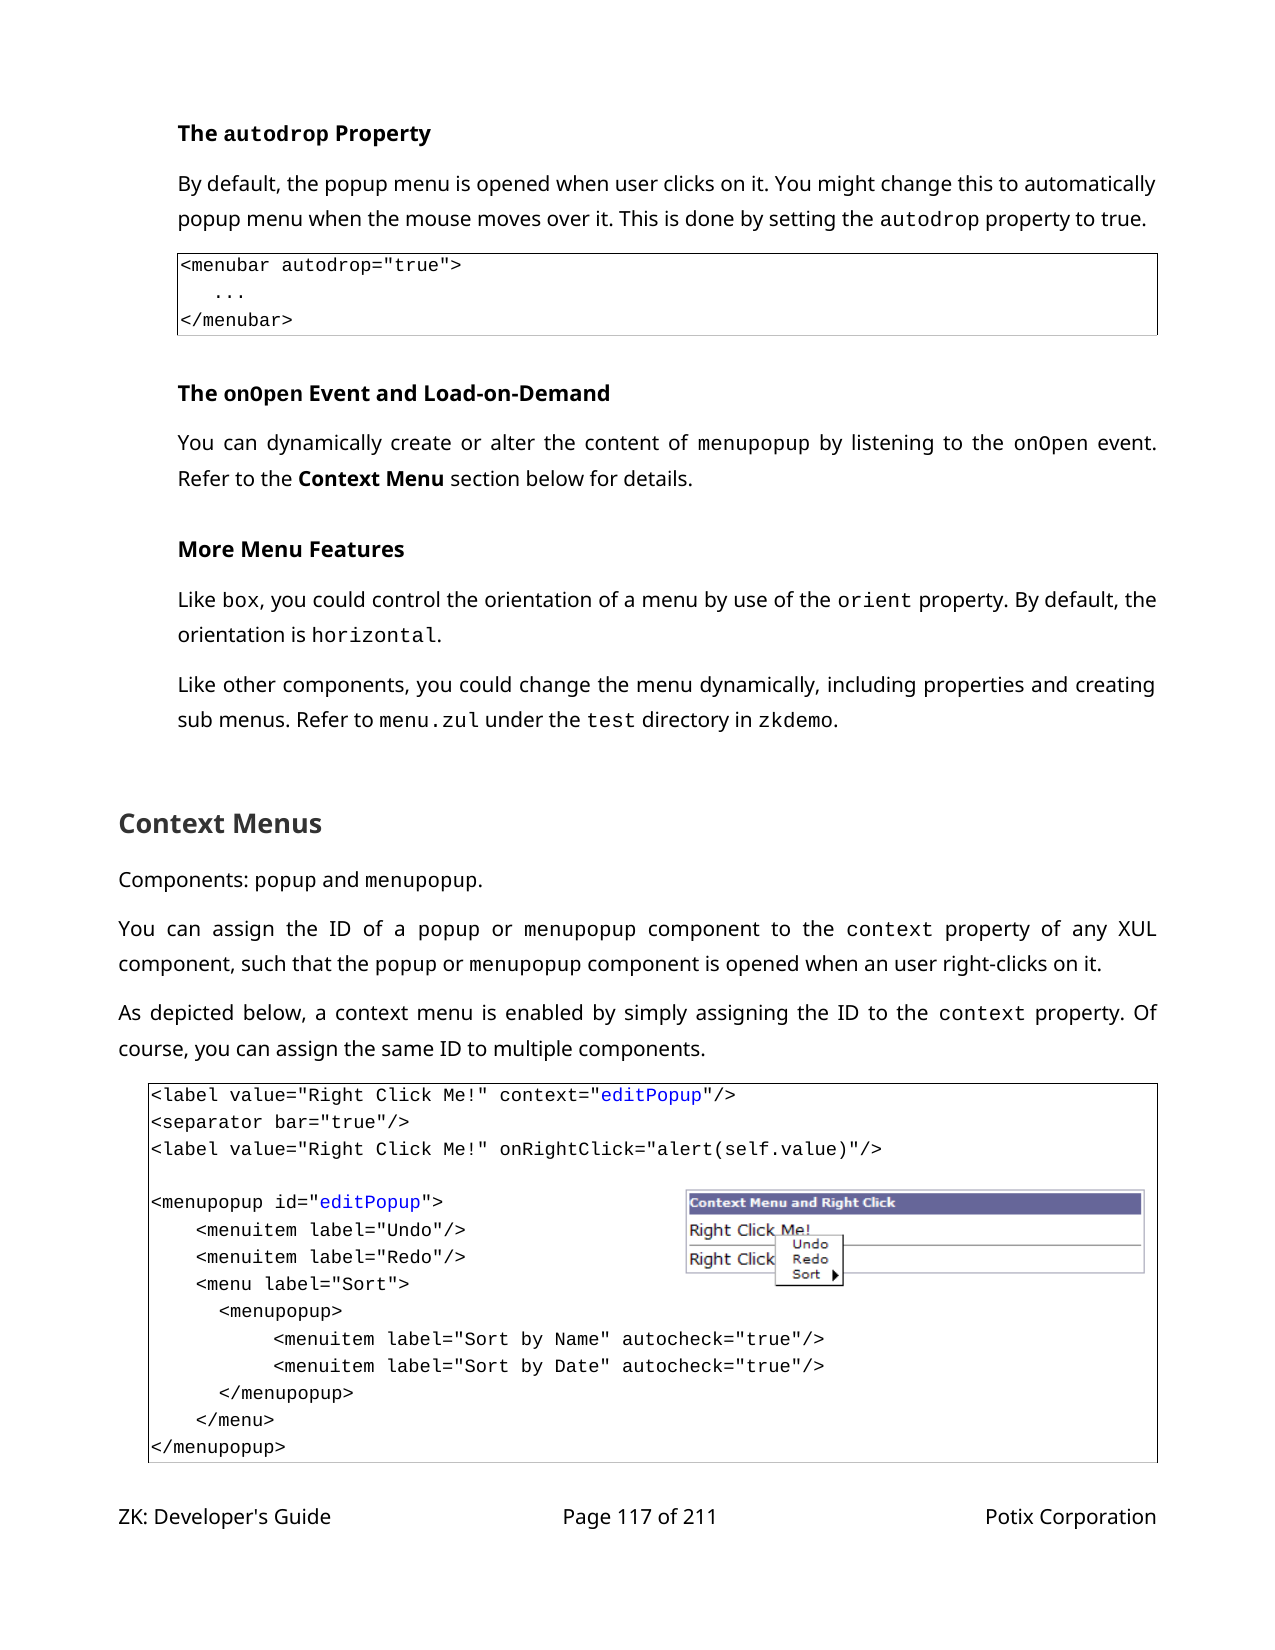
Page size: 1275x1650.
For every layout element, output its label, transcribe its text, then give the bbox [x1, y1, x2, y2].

text You can assign the ID of a popup or menupopup component to the context property of any XUL component, such that the popup or menupopup component is opened when an user right-clicks on it. [118, 914, 1157, 978]
text <menupopup> [149, 1299, 1157, 1323]
text </menupopup> [149, 1435, 1157, 1462]
text <menuitem label="Redo"/> [149, 1245, 682, 1269]
subtitle The autodrop Property [177, 118, 1157, 148]
text <menuitem label="Undo"/> [149, 1218, 682, 1242]
picture [682, 1187, 1149, 1290]
text <menupopup id="editPopup"> [149, 1190, 682, 1215]
text <menuitem label="Sort by Name" autocheck="true"/> [149, 1326, 1157, 1351]
text Components: popup and menupopup. [118, 865, 1157, 893]
text Like other components, you could change the menu dynamically, including properties and creating sub menus. Refer to menu.zul under the test directory in zkdemo. [177, 670, 1157, 733]
text Like box, you could control the orientation of a menu by use of the orient property. By default, the orientation is horizontal. [177, 585, 1157, 649]
text ... [178, 280, 1157, 305]
text As depicted below, a context menu is enabled by simply assigning the ID to the context property. Of course, you can assign the same ID to multiple components. [118, 998, 1157, 1062]
text By default, the popup menu is opened when user clicks on it. You might change this to automatically popup menu when the mouse moves over it. This is done by setting the autodrop property to true. [177, 169, 1157, 233]
text </menupopup> [149, 1381, 1157, 1405]
text <label value="Right Click Me!" context="editPopup"/> [149, 1084, 1157, 1107]
text <menu label="Sort"> [149, 1272, 1157, 1296]
subtitle Context Menus [118, 804, 1157, 841]
text <menuitem label="Sort by Date" autocheck="true"/> [149, 1353, 1157, 1378]
text </menubar> [178, 308, 1157, 335]
subtitle More Menu Features [177, 534, 1157, 564]
text <separator bar="true"/> <label value="Right Click Me!" onRightClick="alert(self.value)"/> [149, 1110, 1157, 1187]
text <menubar autodrop="true"> [178, 254, 1157, 277]
text You can dynamically create or alter the content of menupopup by listening to the onOpen event. Refer to the Context Menu section below for details. [177, 428, 1157, 492]
subtitle The onOpen Event and Load-on-Demand [177, 377, 1157, 407]
text </menu> [149, 1408, 1157, 1432]
